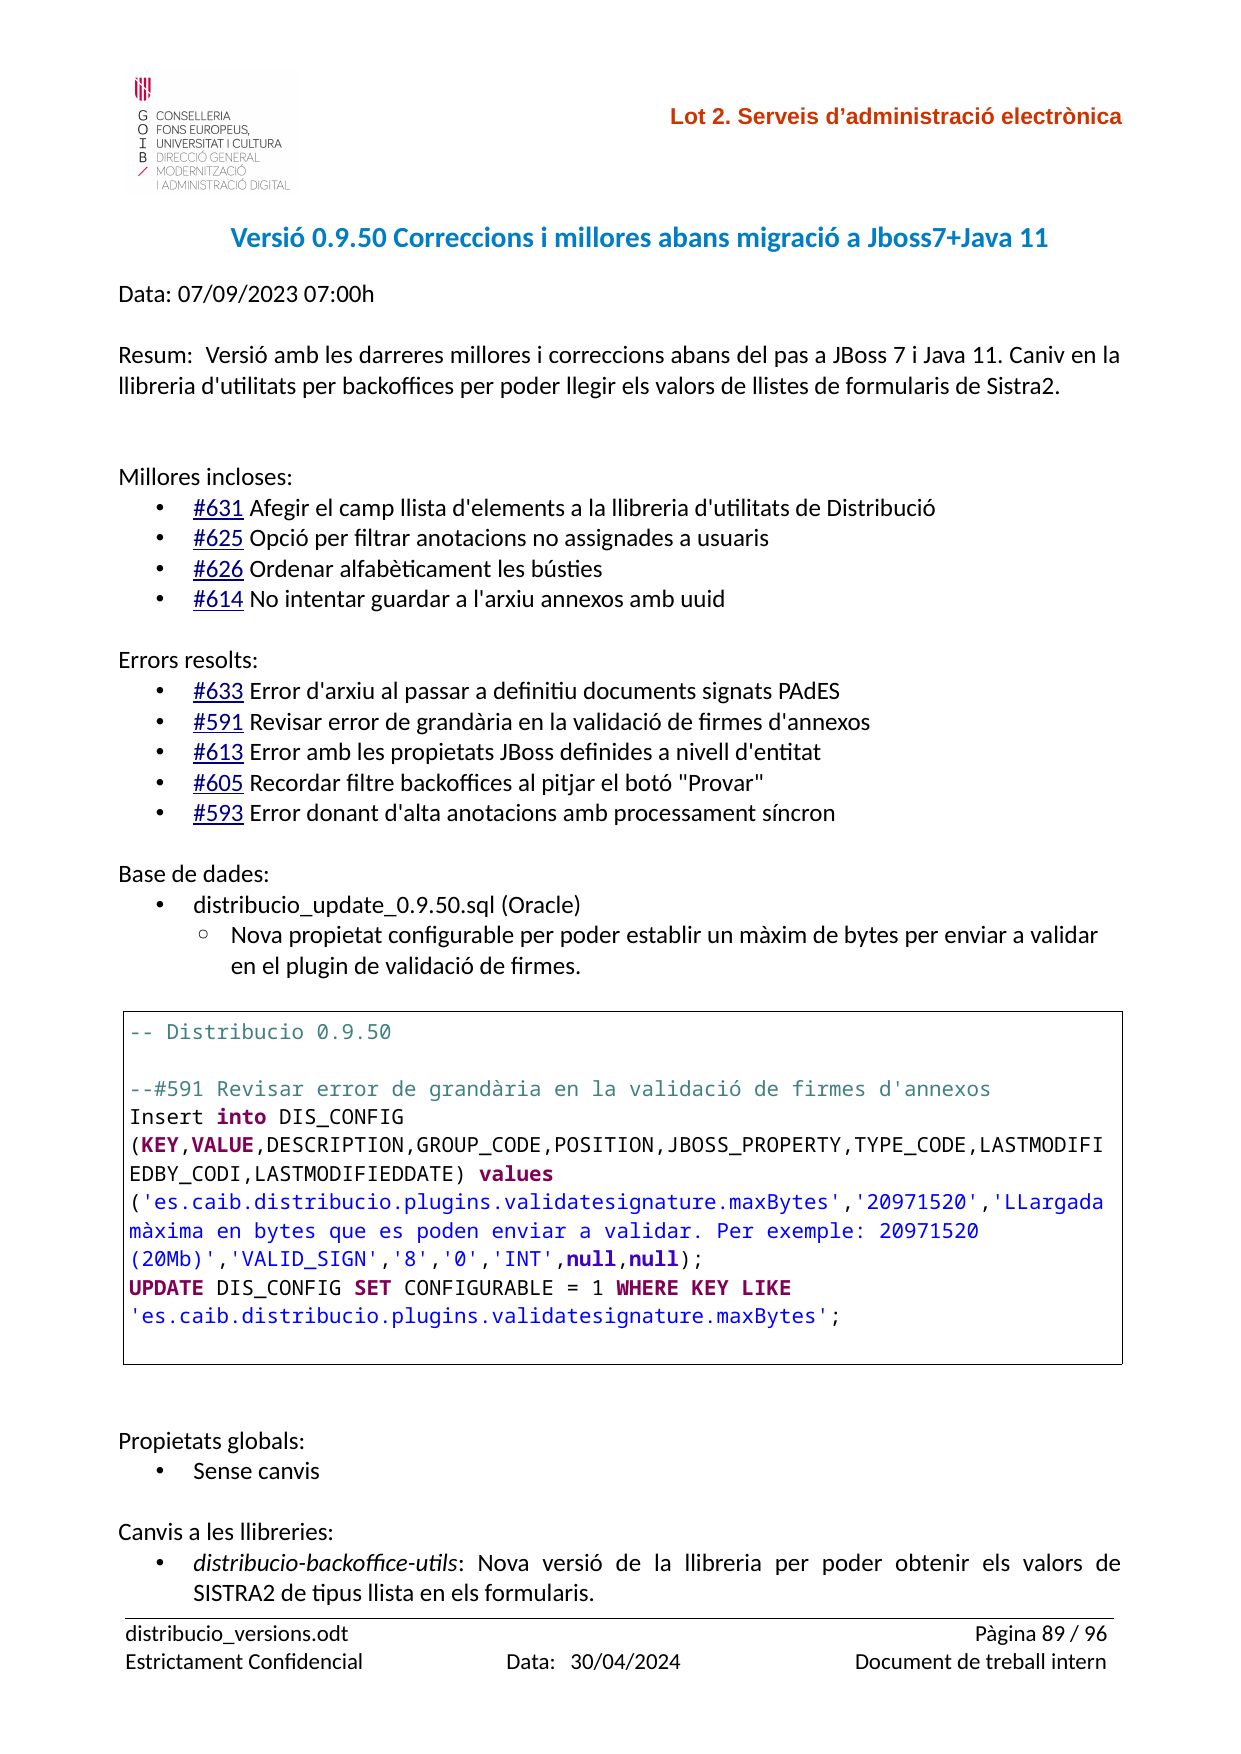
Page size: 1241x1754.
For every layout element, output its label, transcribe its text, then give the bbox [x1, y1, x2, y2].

text Canvis a les llibreries: [118, 1516, 1122, 1547]
list #631 Afegir el camp llista d'elements a la llibreria d'utilitats de Distribució [156, 492, 1122, 523]
list #614 No intentar guardar a l'arxiu annexos amb uuid [156, 584, 1122, 614]
table_header -- Distribucio 0.9.50 --#591 Revisar error de grandària en la validació de firmes d'annexos Insert into DIS_CONFIG (KEY,VALUE,DESCRIPTION,GROUP_CODE,POSITION,JBOSS_PROPERTY,TYPE_CODE,LASTMODIFIEDBY_CODI,LASTMODIFIEDDATE) values ('es.caib.distribucio.plugins.validatesignature.maxBytes','20971520','LLargada màxima en bytes que es poden enviar a validar. Per exemple: 20971520 (20Mb)','VALID_SIGN','8','0','INT',null,null); UPDATE DIS_CONFIG SET CONFIGURABLE = 1 WHERE KEY LIKE 'es.caib.distribucio.plugins.validatesignature.maxBytes'; [124, 1012, 1122, 1364]
list distribucio_update_0.9.50.sql (Oracle) [156, 889, 1122, 919]
list #613 Error amb les propietats JBoss definides a nivell d'entitat [156, 736, 1122, 767]
list #633 Error d'arxiu al passar a definitiu documents signats PAdES [156, 675, 1122, 706]
text Errors resolts: [118, 645, 1122, 675]
text Millores incloses: [118, 462, 1122, 492]
list #625 Opció per filtrar anotacions no assignades a usuaris [156, 523, 1122, 553]
text Resum: Versió amb les darreres millores i correccions abans del pas a JBoss 7 i Java 11. Caniv en la llibreria d'utilitats per backoffices per poder llegir els valors de llistes de formularis de Sistra2. [118, 339, 1122, 401]
list #593 Error donant d'alta anotacions amb processament síncron [156, 797, 1122, 828]
list Sense canvis [156, 1455, 1122, 1486]
list Nova propietat configurable per poder establir un màxim de bytes per enviar a validar en el plugin de validació de firmes. [193, 919, 1122, 980]
text Base de dades: [118, 858, 1122, 889]
list #626 Ordenar alfabèticament les bústies [156, 553, 1122, 584]
text Propietats globals: [118, 1425, 1122, 1455]
list distribucio-backoffice-utils: Nova versió de la llibreria per poder obtenir els valors de SISTRA2 de tipus llista en els formularis. [156, 1547, 1122, 1608]
picture [126, 70, 299, 197]
list #605 Recordar filtre backoffices al pitjar el botó "Provar" [156, 767, 1122, 797]
text Data: 07/09/2023 07:00h [118, 278, 1122, 309]
list #591 Revisar error de grandària en la validació de firmes d'annexos [156, 706, 1122, 736]
subtitle Versió 0.9.50 Correccions i millores abans migració a Jboss7+Java 11 [153, 219, 1122, 255]
